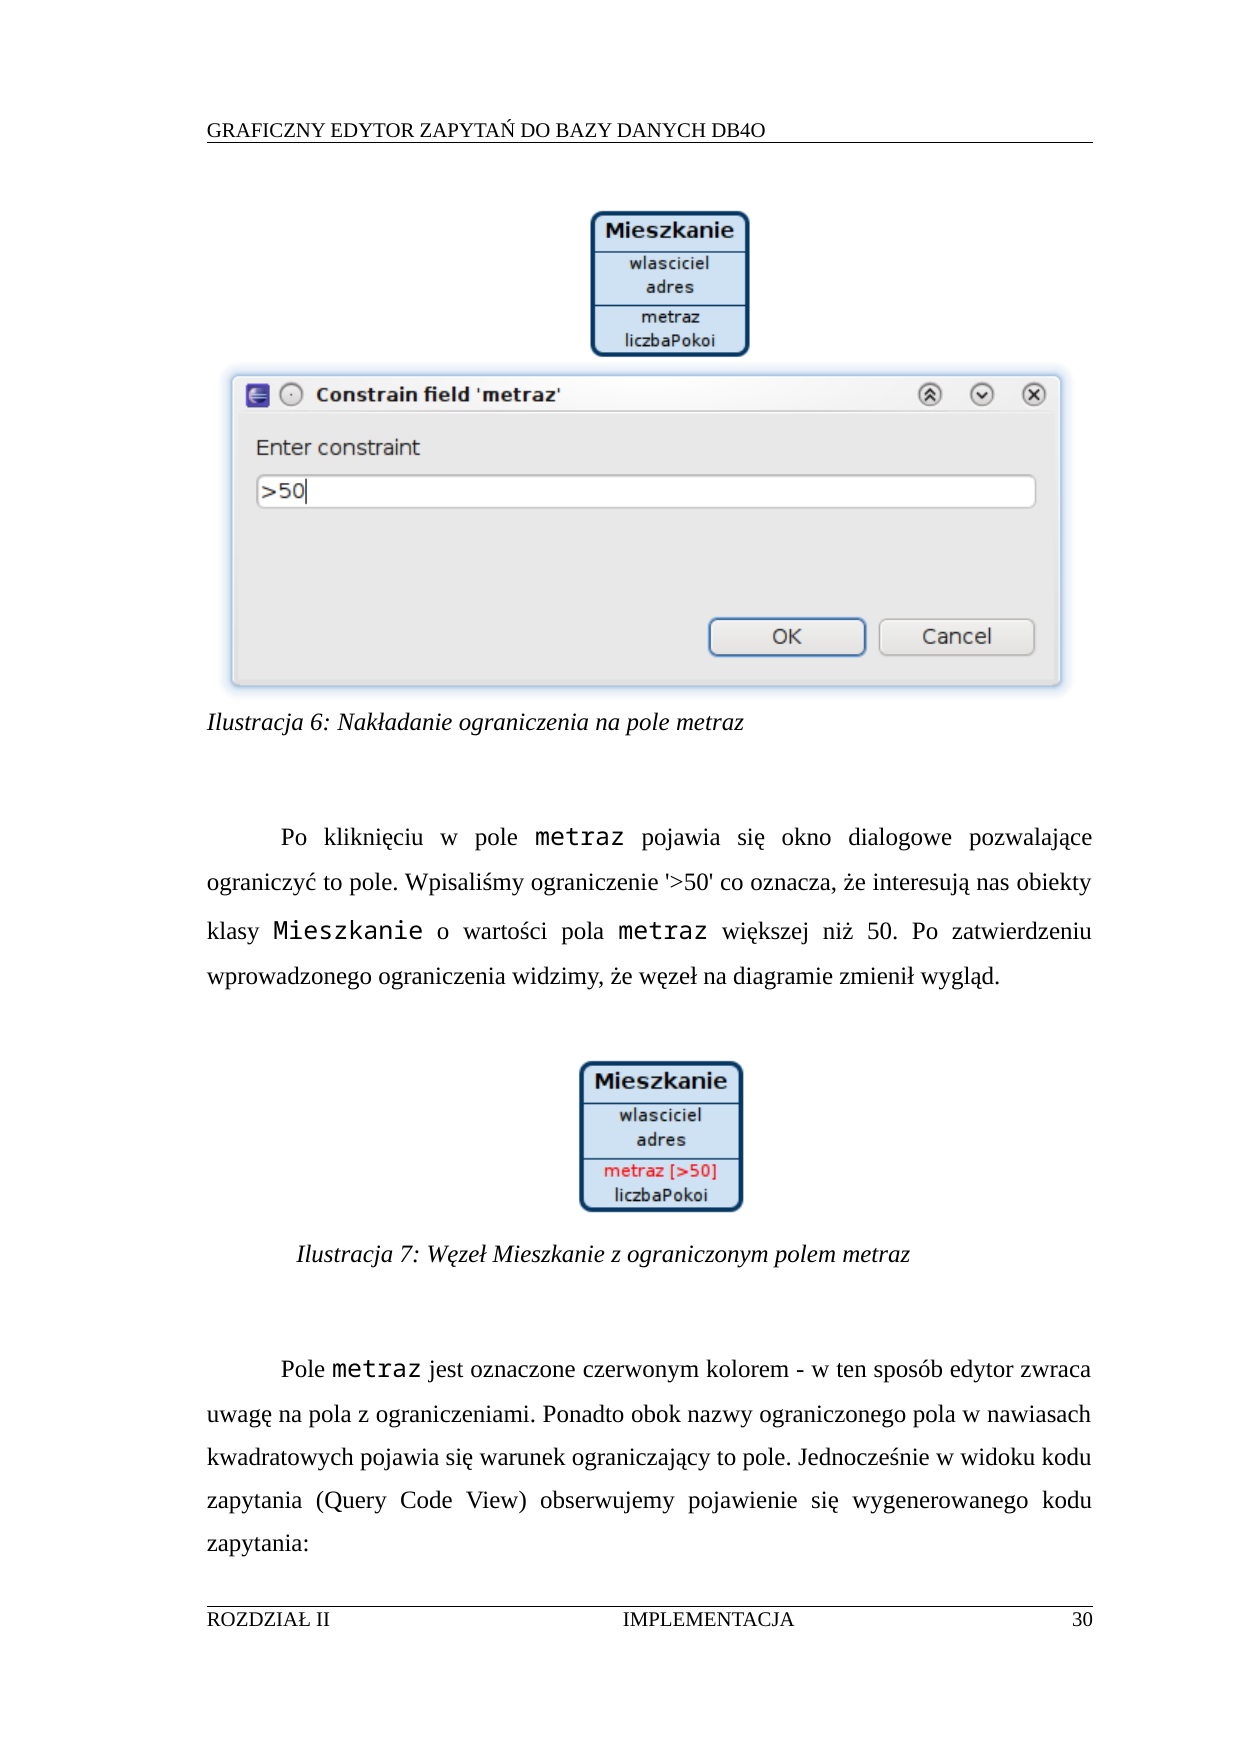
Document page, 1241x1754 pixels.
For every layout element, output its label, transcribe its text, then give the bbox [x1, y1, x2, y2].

picture [206, 189, 1093, 708]
text Ilustracja 7: Węzeł Mieszkanie z ograniczonym polem metraz [296, 1240, 1003, 1268]
text Pole metraz jest oznaczone czerwonym kolorem - w ten sposób edytor zwraca uwagę na pola z ograniczeniami. Ponadto obok nazwy ograniczonego pola w nawiasach kwadratowych pojawia się warunek ograniczający to pole. Jednocześnie w widoku kodu zapytania (Query Code View) obserwujemy pojawienie się wygenerowanego kodu zapytania: [207, 1351, 1093, 1557]
text Po kliknięciu w pole metraz pojawia się okno dialogowe pozwalające ograniczyć to pole. Wpisaliśmy ograniczenie '>50' co oznacza, że interesują nas obiekty klasy Mieszkanie o wartości pola metraz większej niż 50. Po zatwierdzeniu wprowadzonego ograniczenia widzimy, że węzeł na diagramie zmienił wygląd. [207, 819, 1093, 990]
picture [296, 1029, 1004, 1240]
text Ilustracja 6: Nakładanie ograniczenia na pole metraz [207, 708, 1121, 736]
